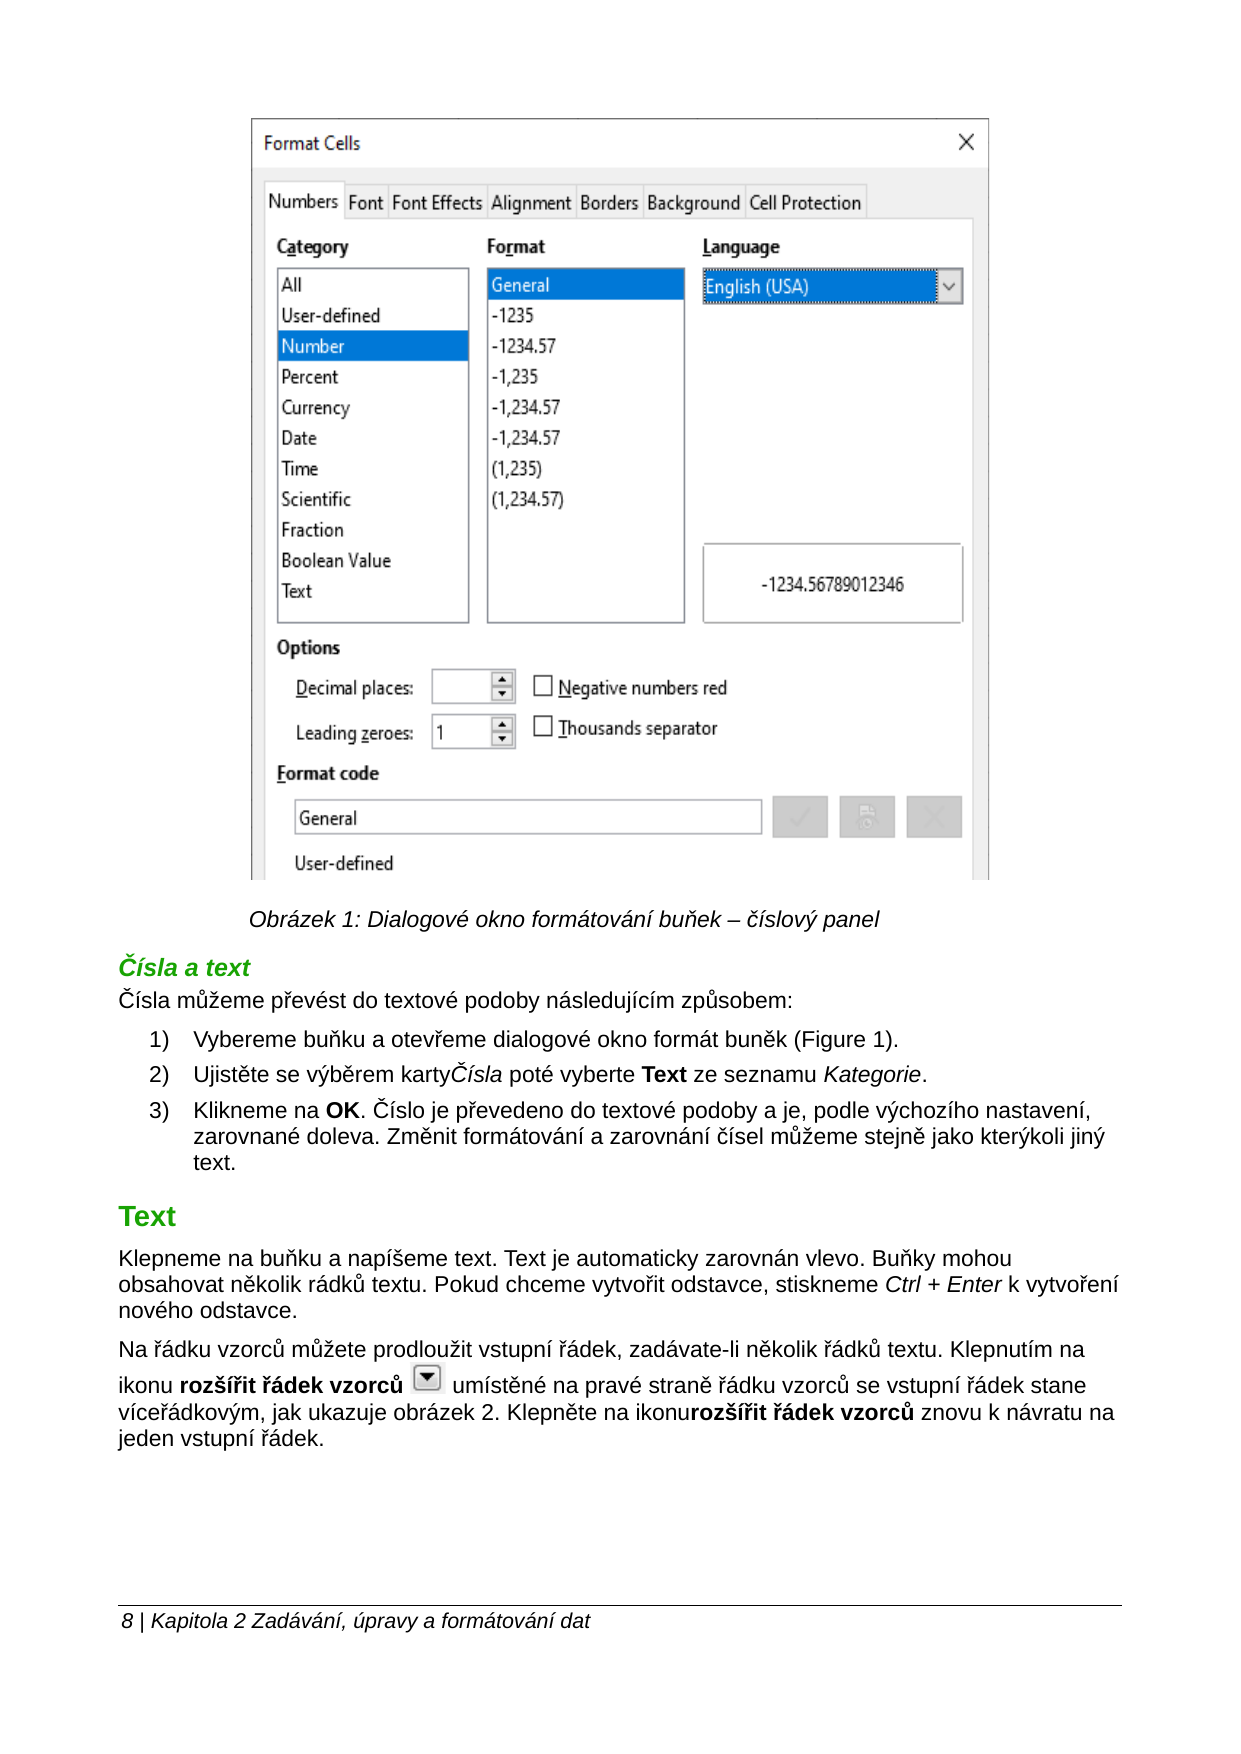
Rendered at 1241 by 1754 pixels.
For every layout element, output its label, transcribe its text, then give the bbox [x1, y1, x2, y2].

text Klepneme na buňku a napíšeme text. Text je automaticky zarovnán vlevo. Buňky mohou obsahovat několik rádků textu. Pokud chceme vytvořit odstavce, stiskneme Ctrl + Enter k vytvoření nového odstavce. [118, 1245, 1122, 1324]
picture [251, 118, 990, 880]
picture [409, 1362, 446, 1394]
subtitle Čísla a text [118, 953, 1122, 981]
text Čísla můžeme převést do textové podoby následujícím způsobem: [118, 987, 1122, 1014]
list Klikneme na OK. Číslo je převedeno do textové podoby a je, podle výchozího nastavení, zarovnané doleva. Změnit formátování a zarovnání čísel můžeme stejně jako kterýkoli jiný text. [169, 1097, 1122, 1176]
list Ujistěte se výběrem kartyČísla poté vyberte Text ze seznamu Kategorie. [169, 1061, 1122, 1088]
text Na řádku vzorců můžete prodloužit vstupní řádek, zadávate-li několik řádků textu. Klepnutím na ikonu rozšířit řádek vzorců umístěné na pravé straně řádku vzorců se vstupní řádek stane víceřádkovým, jak ukazuje obrázek 2. Klepněte na ikonurozšířit řádek vzorců znovu k návratu na jeden vstupní řádek. [118, 1336, 1122, 1452]
subtitle Text [118, 1199, 1122, 1233]
text Obrázek 1: Dialogové okno formátování buňek – číslový panel [249, 880, 992, 932]
list Vybereme buňku a otevřeme dialogové okno formát buněk (Figure 1). [169, 1026, 1122, 1053]
